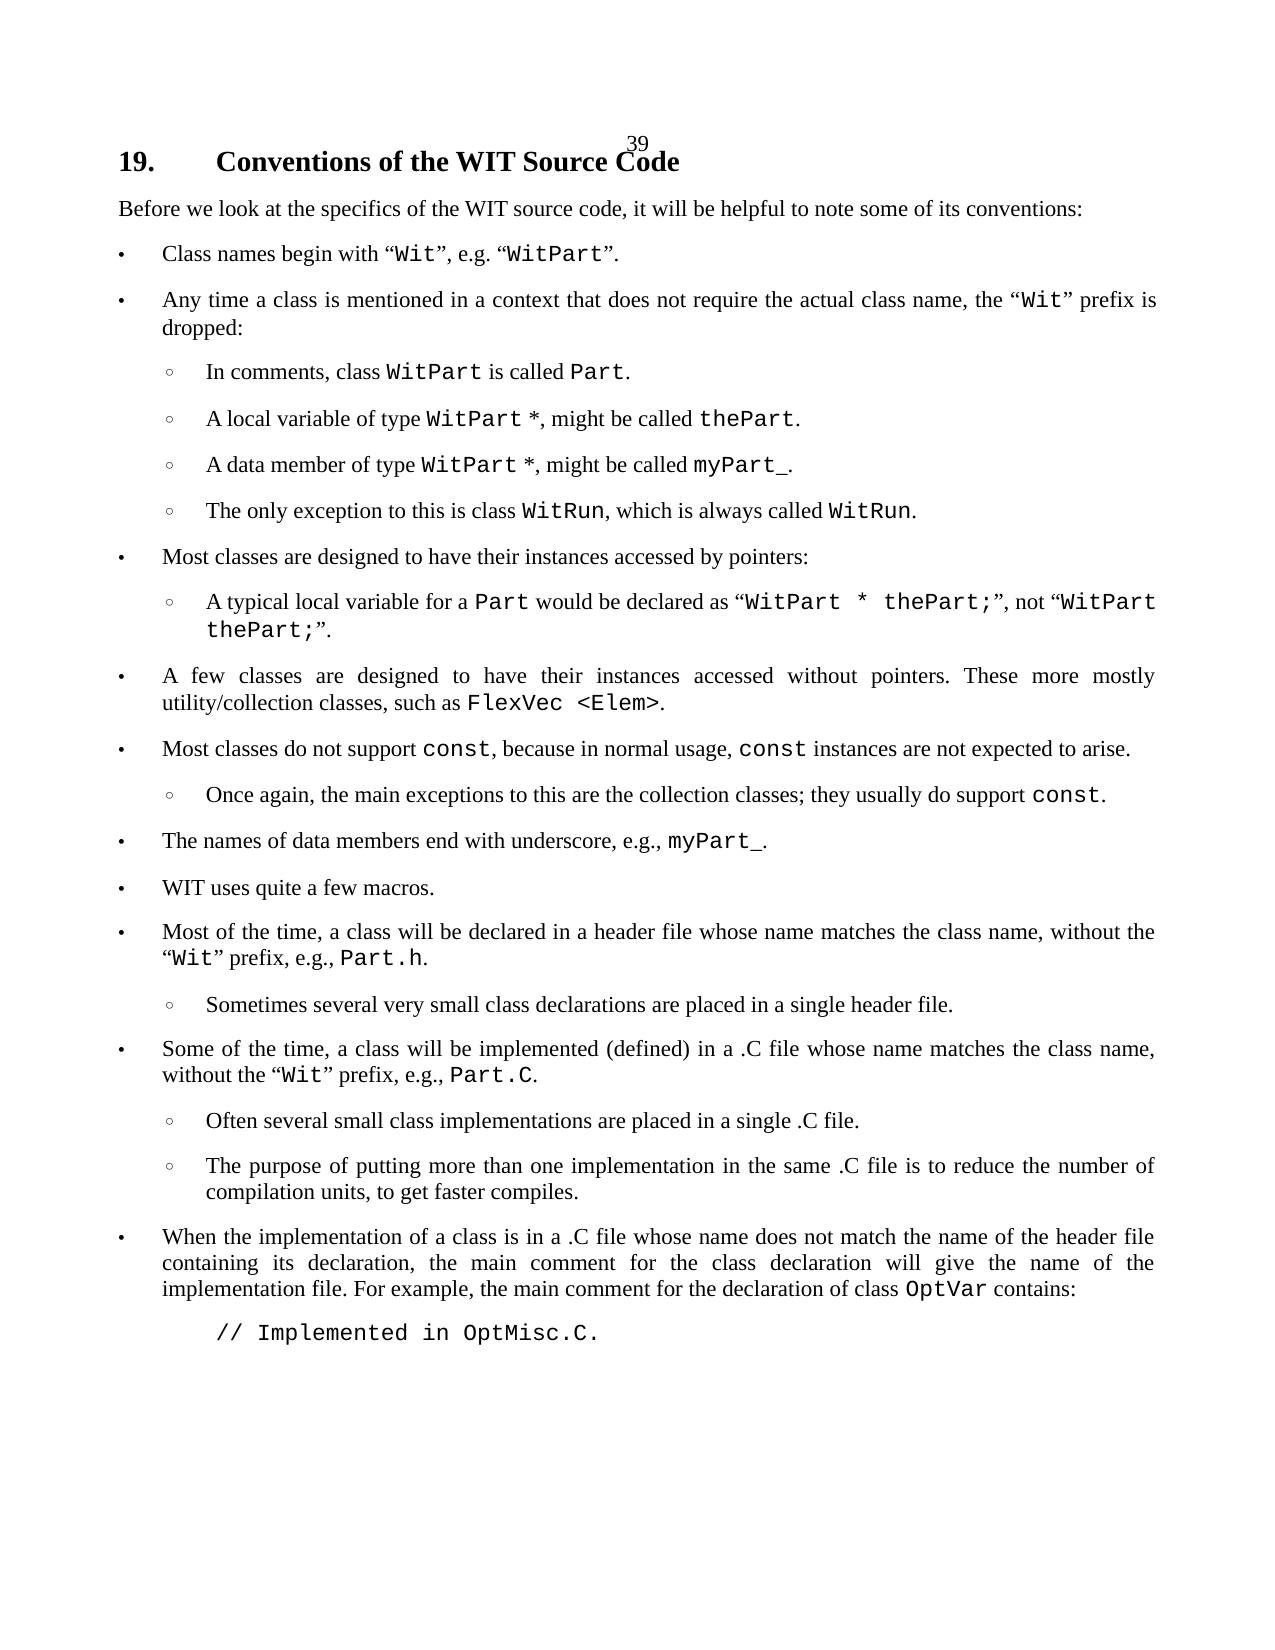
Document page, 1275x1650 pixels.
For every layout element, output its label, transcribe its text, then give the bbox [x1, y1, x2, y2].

list Sometimes several very small class declarations are placed in a single header file. [162, 991, 1157, 1017]
list Most classes do not support const, because in normal usage, const instances are not expected to arise. [118, 735, 1157, 763]
list Class names begin with “Wit”, e.g. “WitPart”. [118, 239, 1157, 268]
list A data member of type WitPart *, might be called myPart_. [162, 451, 1157, 479]
list Any time a class is mentioned in a context that does not require the actual class name, the “Wit” prefix is dropped: [118, 286, 1157, 340]
list In comments, class WitPart is called Part. [162, 358, 1157, 387]
list Some of the time, a class will be implemented (defined) in a .C file whose name matches the class name, without the “Wit” prefix, e.g., Part.C. [118, 1035, 1157, 1089]
list Most of the time, a class will be declared in a header file whose name matches the class name, without the “Wit” prefix, e.g., Part.h. [118, 918, 1157, 973]
list A local variable of type WitPart *, might be called thePart. [162, 405, 1157, 433]
list A typical local variable for a Part would be declared as “WitPart * thePart;”, not “WitPart thePart;”. [162, 588, 1157, 644]
list Most classes are designed to have their instances accessed by pointers: [118, 543, 1157, 570]
list The only exception to this is class WitRun, which is always called WitRun. [162, 497, 1157, 525]
list The names of data members end with underscore, e.g., myPart_. [118, 827, 1157, 856]
list Once again, the main exceptions to this are the collection classes; they usually do support const. [162, 781, 1157, 809]
list The purpose of putting more than one implementation in the same .C file is to reduce the number of compilation units, to get faster compiles. [162, 1152, 1157, 1205]
subtitle Conventions of the WIT Source Code [118, 144, 1157, 177]
list WIT uses quite a few macros. [118, 874, 1157, 900]
list A few classes are designed to have their instances accessed without pointers. These more mostly utility/collection classes, such as FlexVec <Elem>. [118, 662, 1157, 717]
list Often several small class implementations are placed in a single .C file. [162, 1108, 1157, 1134]
text // Implemented in OptMisc.C. [118, 1322, 1157, 1348]
list When the implementation of a class is in a .C file whose name does not match the name of the header file containing its declaration, the main comment for the class declaration will give the name of the implementation file. For example, the main comment for the declaration of class OptVar contains: [118, 1223, 1157, 1304]
text Before we look at the specifics of the WIT source code, it will be helpful to note some of its conventions: [118, 195, 1157, 222]
